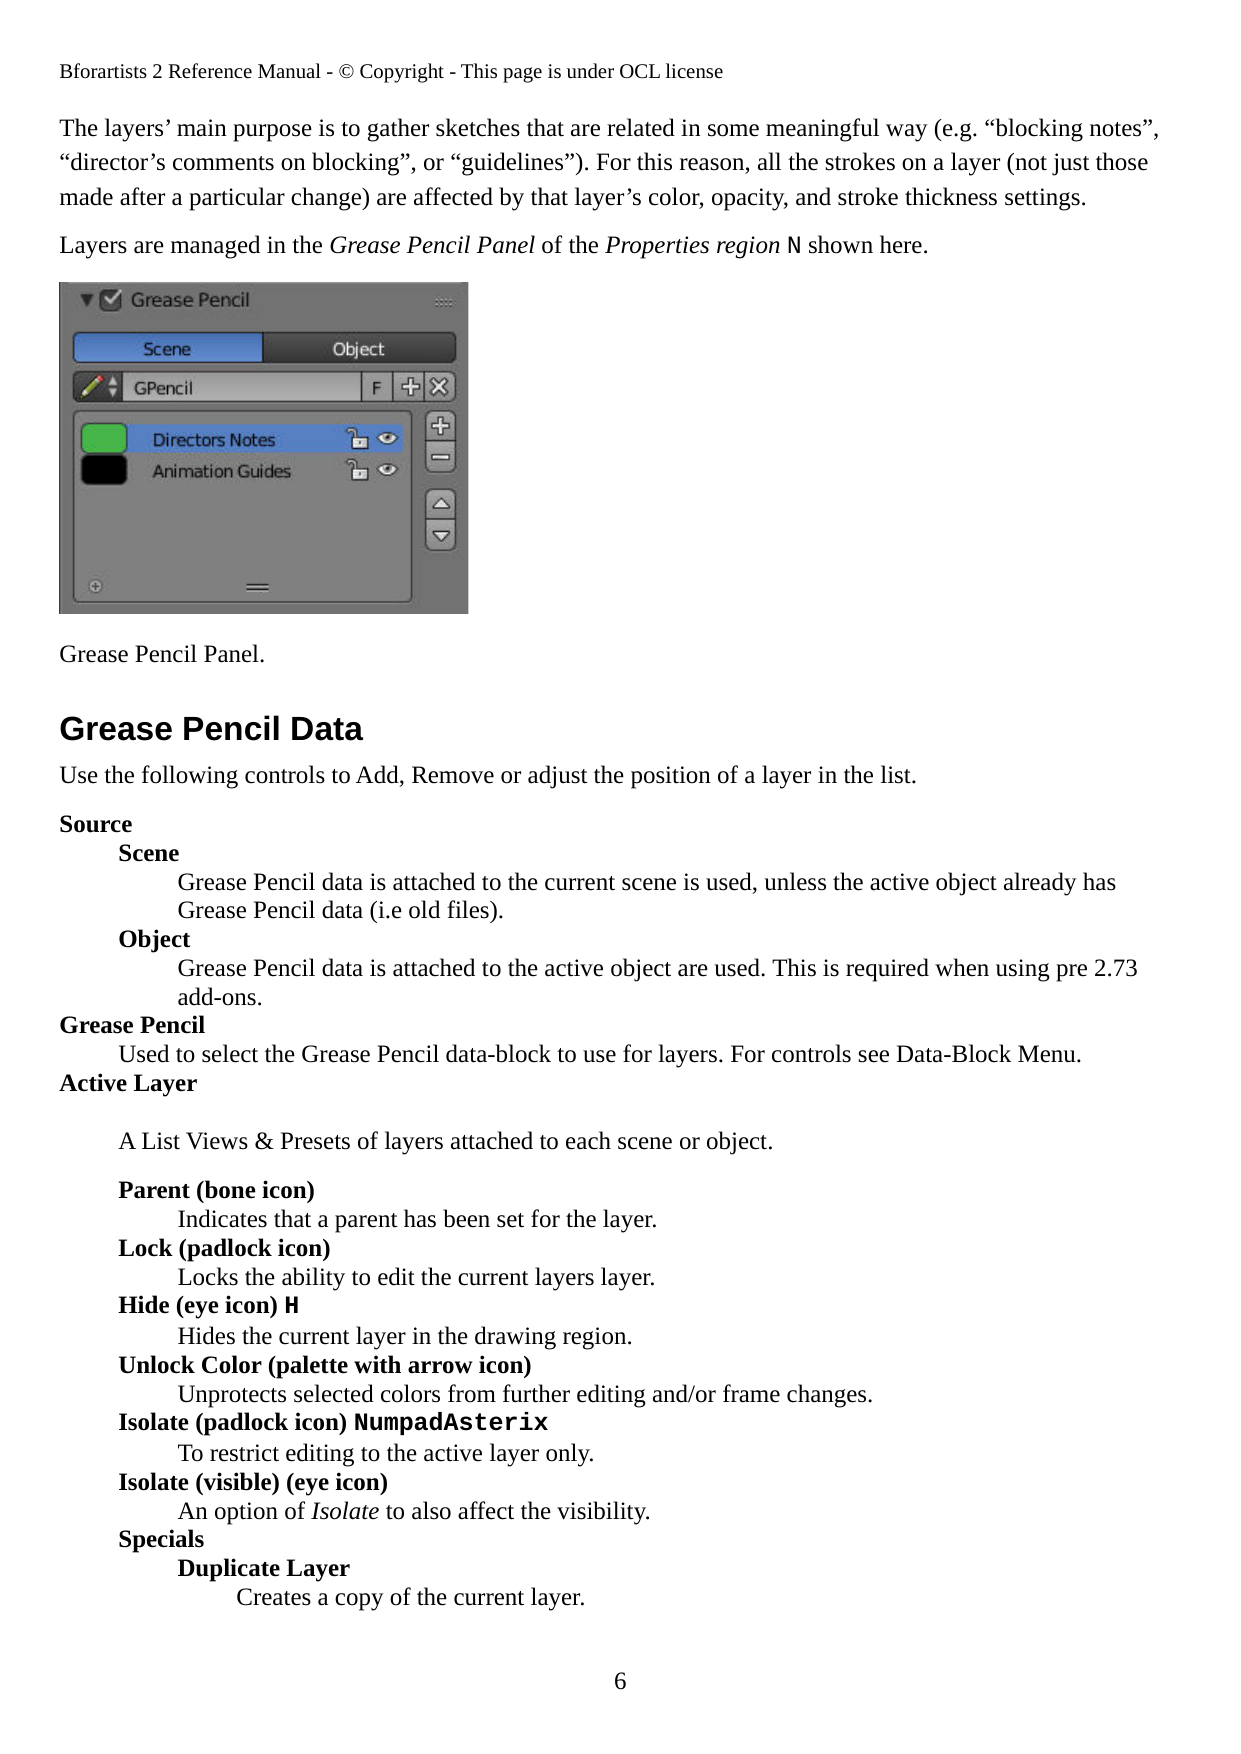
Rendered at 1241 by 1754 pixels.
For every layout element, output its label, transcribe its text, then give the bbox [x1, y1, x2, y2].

subtitle Source [59, 809, 1181, 838]
list Creates a copy of the current layer. [236, 1582, 1181, 1611]
list Unprotects selected colors from further editing and/or frame changes. [177, 1379, 1181, 1407]
subtitle Duplicate Layer [177, 1553, 1181, 1582]
subtitle Object [118, 924, 1181, 953]
text A List Views & Presets of layers attached to each scene or object. [118, 1126, 1181, 1155]
subtitle Parent (bone icon) [118, 1175, 1181, 1204]
list Grease Pencil data is attached to the current scene is used, unless the active object already has Grease Pencil data (i.e old files). [177, 867, 1181, 924]
list To restrict editing to the active layer only. [177, 1438, 1181, 1467]
list Hides the current layer in the drawing region. [177, 1321, 1181, 1350]
subtitle Specials [118, 1524, 1181, 1553]
list Indicates that a parent has been set for the layer. [177, 1204, 1181, 1233]
list An option of Isolate to also affect the visibility. [177, 1496, 1181, 1524]
subtitle Scene [118, 838, 1181, 867]
text The layers’ main purpose is to gather sketches that are related in some meaningful way (e.g. “blocking notes”, “director’s comments on blocking”, or “guidelines”). For this reason, all the strokes on a layer (not just those made after a particular change) are affected by that layer’s color, opacity, and stroke thickness settings. [59, 113, 1181, 210]
subtitle Unlock Color (palette with arrow icon) [118, 1350, 1181, 1379]
subtitle Grease Pencil [59, 1011, 1181, 1039]
subtitle Hide (eye icon) H [118, 1290, 1181, 1321]
list Locks the ability to edit the current layers layer. [177, 1262, 1181, 1290]
list Used to select the Grease Pencil data-block to use for layers. For controls see Data-Block Menu. [118, 1039, 1181, 1068]
subtitle Active Layer [59, 1068, 1181, 1097]
subtitle Isolate (padlock icon) NumpadAsterix [118, 1407, 1181, 1438]
subtitle Isolate (visible) (eye icon) [118, 1467, 1181, 1496]
subtitle Lock (padlock icon) [118, 1233, 1181, 1262]
subtitle Grease Pencil Data [59, 709, 1181, 748]
text Use the following controls to Add, Remove or adjust the position of a layer in the list. [59, 760, 1181, 789]
picture [59, 282, 469, 614]
text Layers are managed in the Grease Pencil Panel of the Properties region N shown here. [59, 231, 1181, 261]
text Grease Pencil Panel. [59, 639, 1181, 668]
list Grease Pencil data is attached to the active object are used. This is required when using pre 2.73 add-ons. [177, 953, 1181, 1011]
